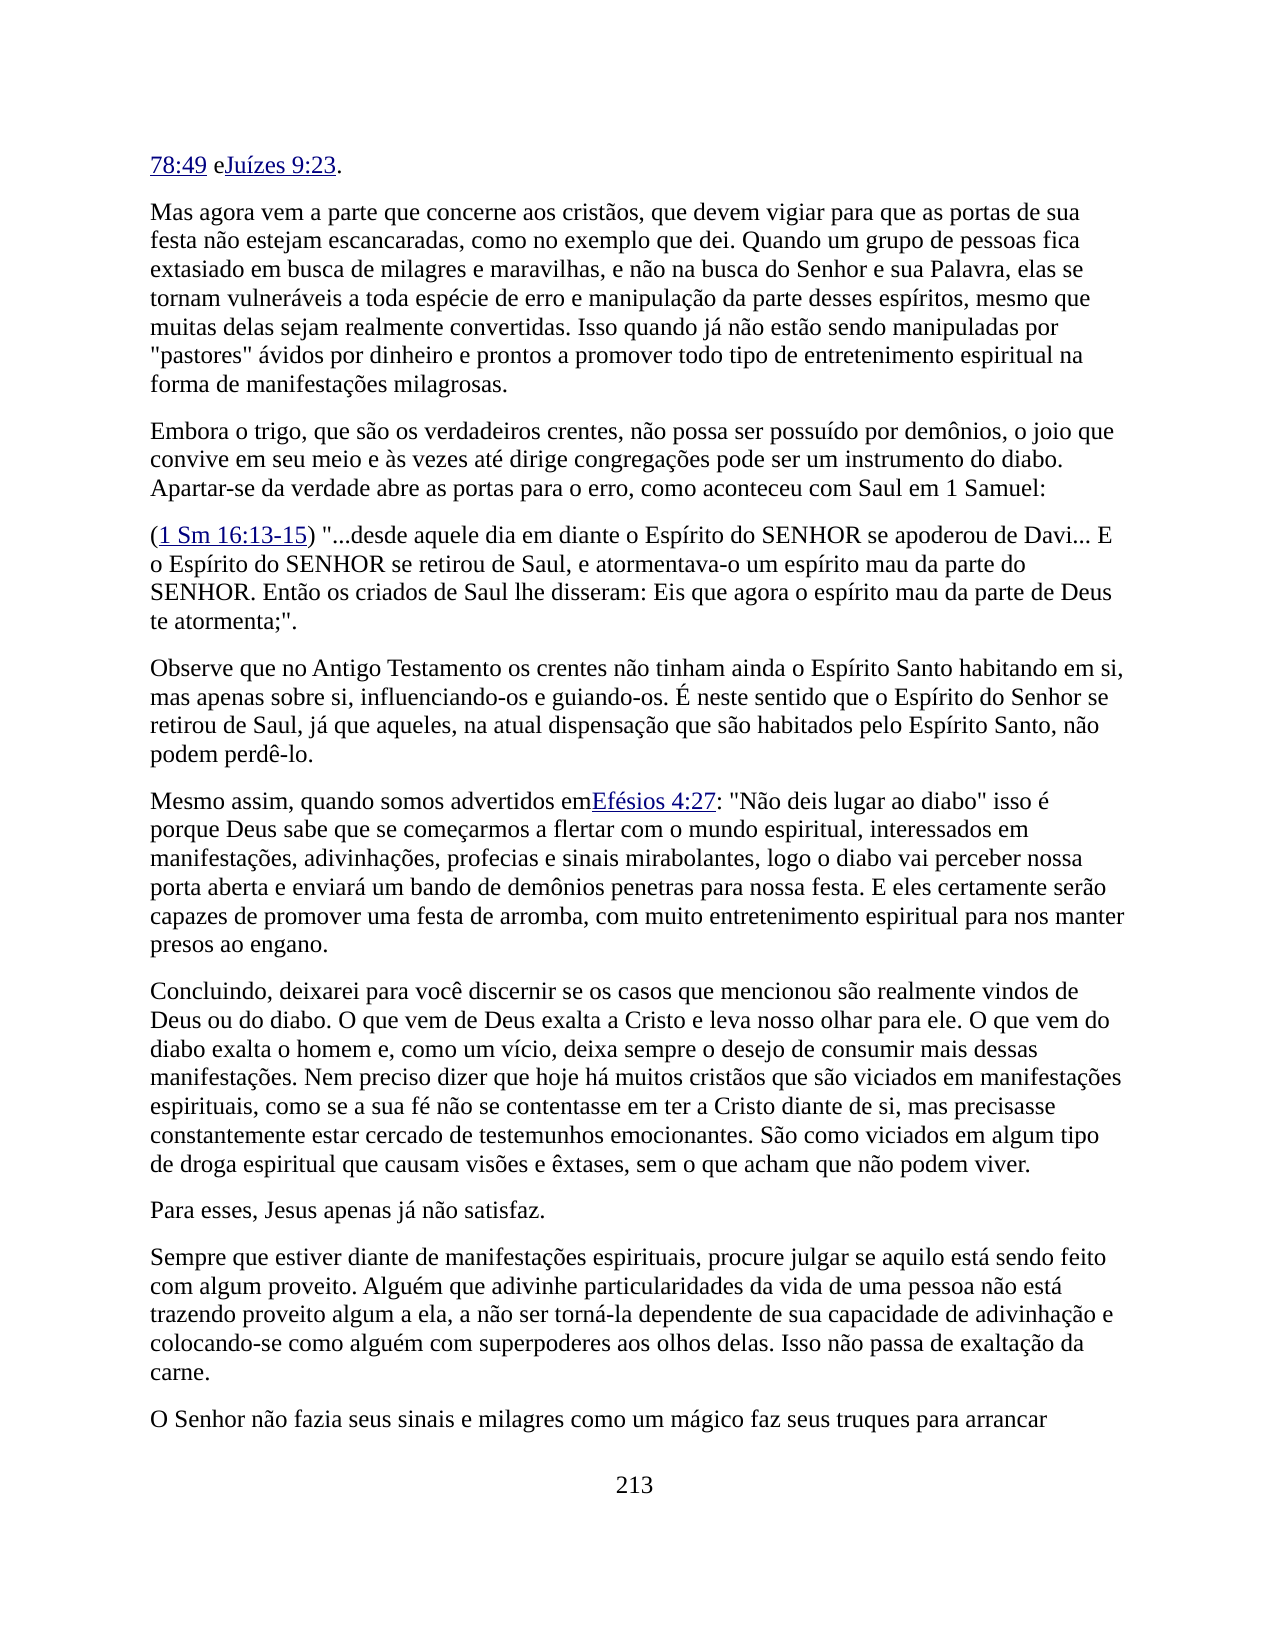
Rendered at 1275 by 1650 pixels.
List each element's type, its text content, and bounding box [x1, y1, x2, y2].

text Mas agora vem a parte que concerne aos cristãos, que devem vigiar para que as portas de sua festa não estejam escancaradas, como no exemplo que dei. Quando um grupo de pessoas fica extasiado em busca de milagres e maravilhas, e não na busca do Senhor e sua Palavra, elas se tornam vulneráveis a toda espécie de erro e manipulação da parte desses espíritos, mesmo que muitas delas sejam realmente convertidas. Isso quando já não estão sendo manipuladas por "pastores" ávidos por dinheiro e prontos a promover todo tipo de entretenimento espiritual na forma de manifestações milagrosas. [150, 197, 1125, 398]
text Observe que no Antigo Testamento os crentes não tinham ainda o Espírito Santo habitando em si, mas apenas sobre si, influenciando-os e guiando-os. É neste sentido que o Espírito do Senhor se retirou de Saul, já que aqueles, na atual dispensação que são habitados pelo Espírito Santo, não podem perdê-lo. [150, 653, 1125, 768]
text (1 Sm 16:13-15) "...desde aquele dia em diante o Espírito do SENHOR se apoderou de Davi... E o Espírito do SENHOR se retirou de Saul, e atormentava-o um espírito mau da parte do SENHOR. Então os criados de Saul lhe disseram: Eis que agora o espírito mau da parte de Deus te atormenta;". [150, 520, 1125, 635]
text Concluindo, deixarei para você discernir se os casos que mencionou são realmente vindos de Deus ou do diabo. O que vem de Deus exalta a Cristo e leva nosso olhar para ele. O que vem do diabo exalta o homem e, como um vício, deixa sempre o desejo de consumir mais dessas manifestações. Nem preciso dizer que hoje há muitos cristãos que são viciados em manifestações espirituais, como se a sua fé não se contentasse em ter a Cristo diante de si, mas precisasse constantemente estar cercado de testemunhos emocionantes. São como viciados em algum tipo de droga espiritual que causam visões e êxtases, sem o que acham que não podem viver. [150, 976, 1125, 1177]
text 78:49 eJuízes 9:23. [150, 150, 1125, 179]
text Para esses, Jesus apenas já não satisfaz. [150, 1195, 1125, 1224]
text Sempre que estiver diante de manifestações espirituais, procure julgar se aquilo está sendo feito com algum proveito. Alguém que adivinhe particularidades da vida de uma pessoa não está trazendo proveito algum a ela, a não ser torná-la dependente de sua capacidade de adivinhação e colocando-se como alguém com superpoderes aos olhos delas. Isso não passa de exaltação da carne. [150, 1242, 1125, 1386]
text Mesmo assim, quando somos advertidos emEfésios 4:27: "Não deis lugar ao diabo" isso é porque Deus sabe que se começarmos a flertar com o mundo espiritual, interessados em manifestações, adivinhações, profecias e sinais mirabolantes, logo o diabo vai perceber nossa porta aberta e enviará um bando de demônios penetras para nossa festa. E eles certamente serão capazes de promover uma festa de arromba, com muito entretenimento espiritual para nos manter presos ao engano. [150, 786, 1125, 958]
text Embora o trigo, que são os verdadeiros crentes, não possa ser possuído por demônios, o joio que convive em seu meio e às vezes até dirige congregações pode ser um instrumento do diabo. Apartar-se da verdade abre as portas para o erro, como aconteceu com Saul em 1 Samuel: [150, 416, 1125, 502]
text O Senhor não fazia seus sinais e milagres como um mágico faz seus truques para arrancar [150, 1404, 1125, 1432]
